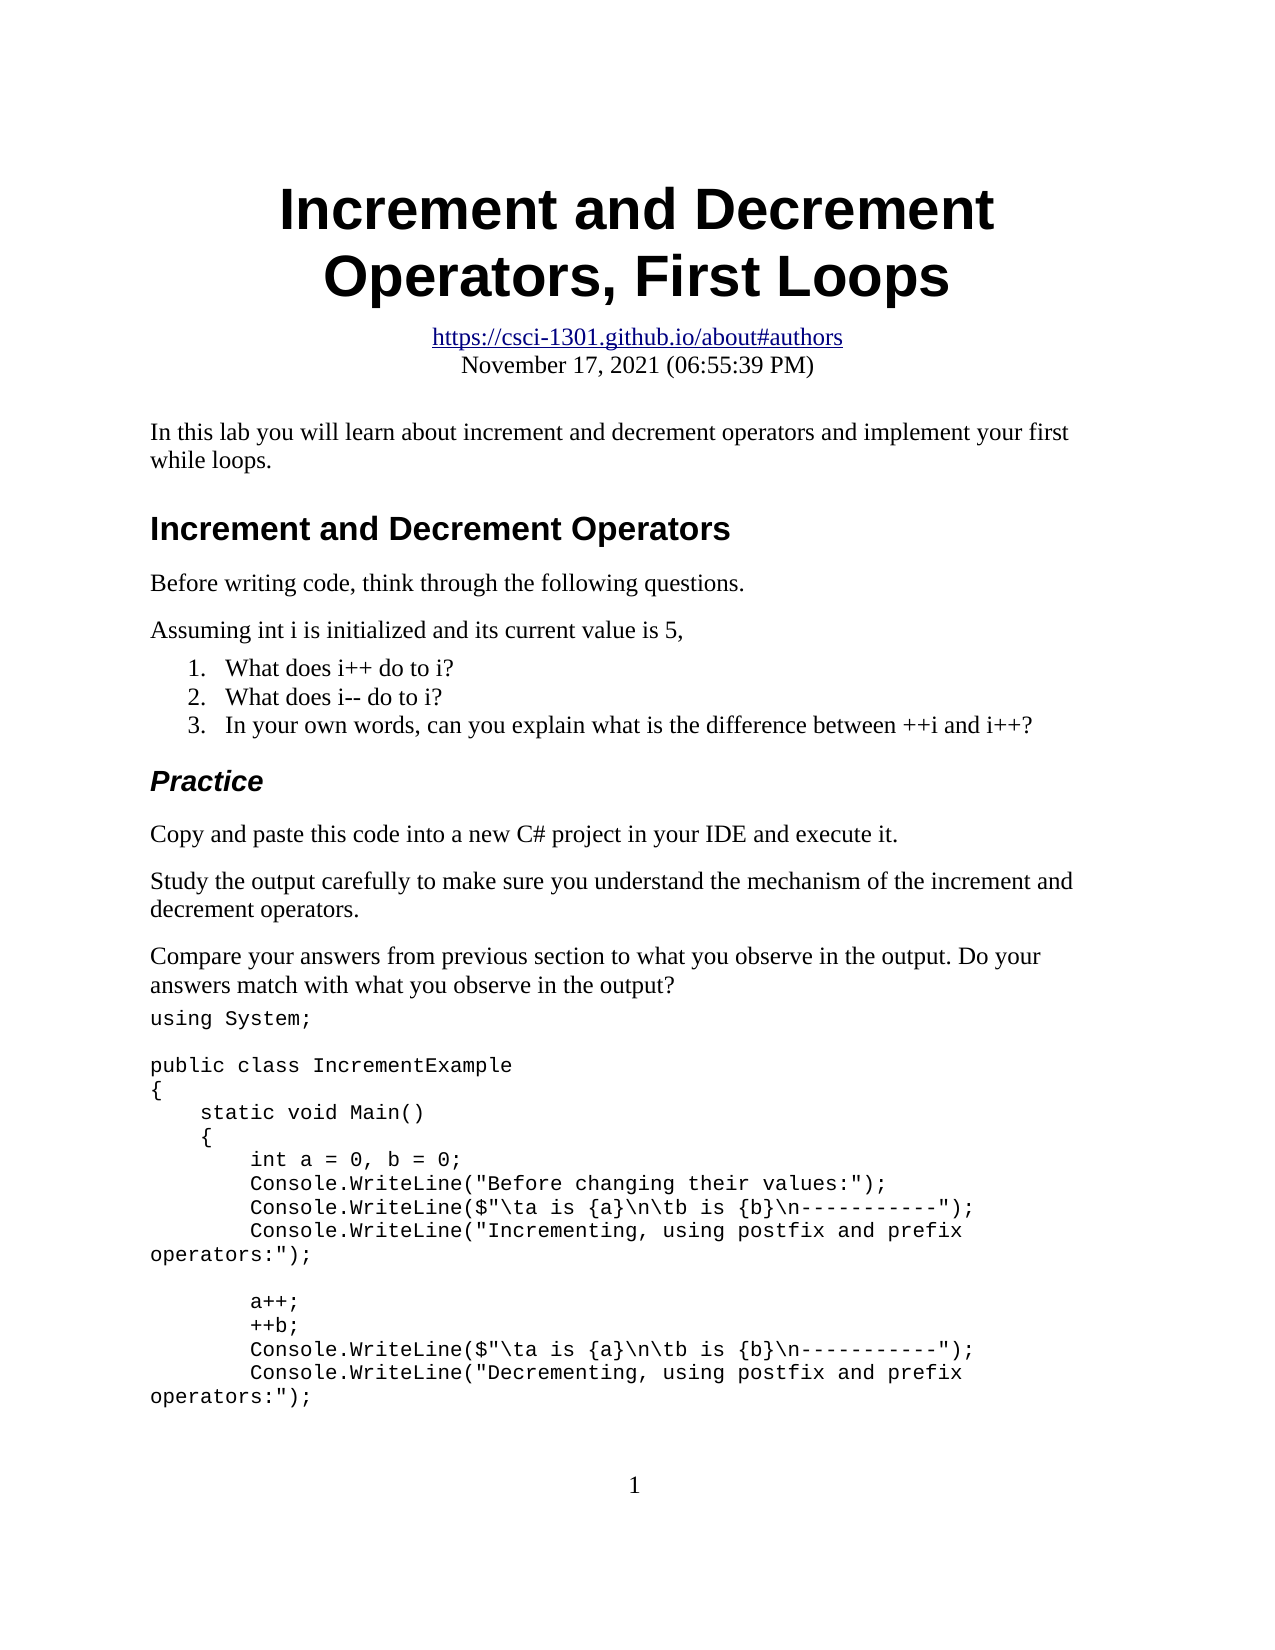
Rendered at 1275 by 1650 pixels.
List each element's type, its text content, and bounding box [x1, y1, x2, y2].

text November 17, 2021 (06:55:39 PM) [150, 350, 1125, 379]
text static void Main() [150, 1102, 1125, 1126]
text Console.WriteLine("Incrementing, using postfix and prefix operators:"); [150, 1220, 1125, 1268]
text In this lab you will learn about increment and decrement operators and implement your first while loops. [150, 417, 1125, 474]
text public class IncrementExample [150, 1055, 1125, 1078]
text Before writing code, think through the following questions. [150, 568, 1125, 597]
text Console.WriteLine($"\ta is {a}\n\tb is {b}\n-----------"); [150, 1339, 1125, 1362]
text Assuming int i is initialized and its current value is 5, [150, 615, 1125, 644]
subtitle Practice [150, 764, 1125, 798]
text Study the output carefully to make sure you understand the mechanism of the increment and decrement operators. [150, 866, 1125, 923]
subtitle Increment and Decrement Operators [150, 508, 1125, 547]
list What does i-- do to i? [187, 682, 1125, 710]
text a++; [150, 1291, 1125, 1315]
text Console.WriteLine("Before changing their values:"); [150, 1173, 1125, 1197]
text https://csci-1301.github.io/about#authors [150, 322, 1125, 350]
text int a = 0, b = 0; [150, 1149, 1125, 1173]
title Increment and Decrement Operators, First Loops [150, 175, 1125, 309]
text { [150, 1078, 1125, 1102]
text using System; [150, 1008, 1125, 1031]
text Compare your answers from previous section to what you observe in the output. Do your answers match with what you observe in the output? [150, 941, 1125, 999]
text ++b; [150, 1315, 1125, 1339]
text { [150, 1126, 1125, 1149]
list In your own words, can you explain what is the difference between ++i and i++? [187, 710, 1125, 739]
text Copy and paste this code into a new C# project in your IDE and execute it. [150, 819, 1125, 848]
list What does i++ do to i? [187, 653, 1125, 682]
text Console.WriteLine("Decrementing, using postfix and prefix operators:"); [150, 1362, 1125, 1409]
text Console.WriteLine($"\ta is {a}\n\tb is {b}\n-----------"); [150, 1197, 1125, 1220]
